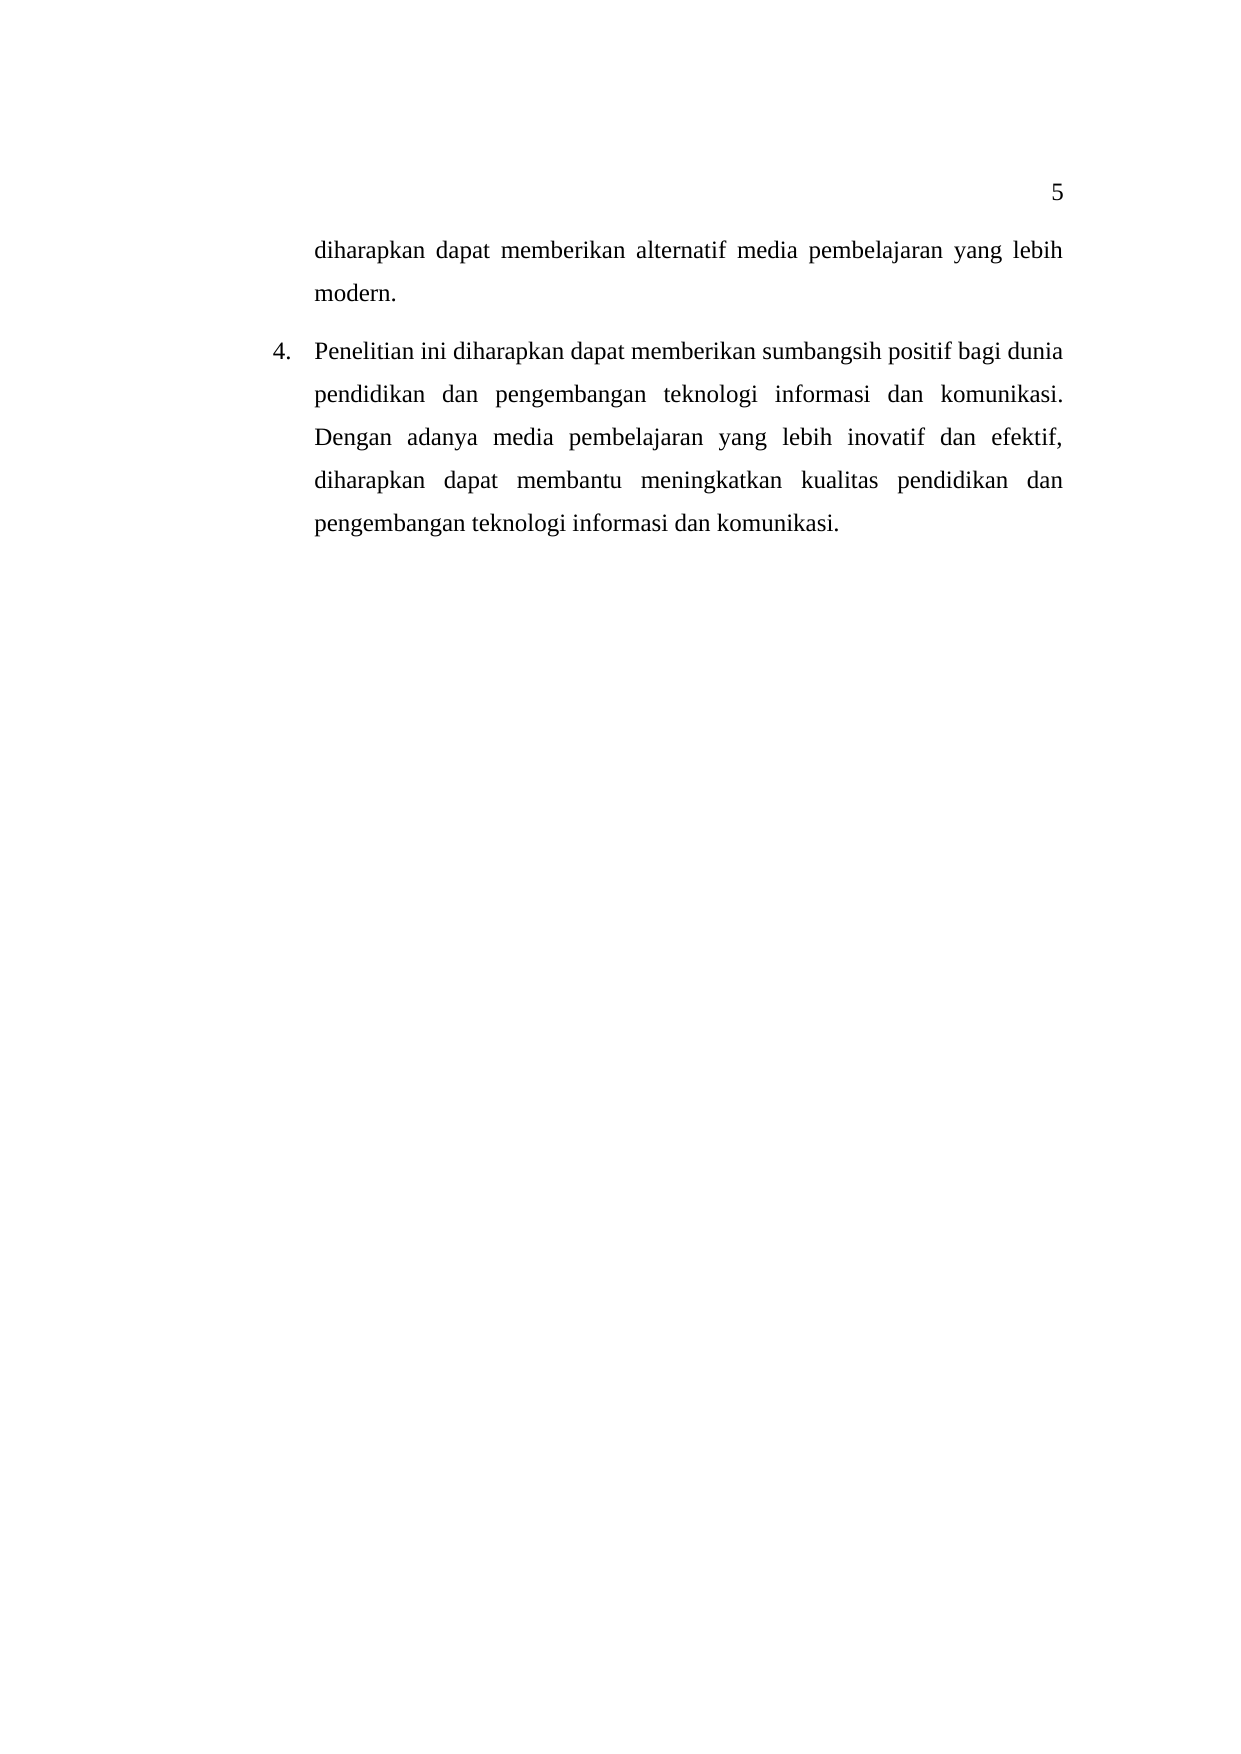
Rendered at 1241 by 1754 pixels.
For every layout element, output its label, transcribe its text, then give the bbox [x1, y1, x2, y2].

list Penelitian ini diharapkan dapat memberikan sumbangsih positif bagi dunia pendidikan dan pengembangan teknologi informasi dan komunikasi. Dengan adanya media pembelajaran yang lebih inovatif dan efektif, diharapkan dapat membantu meningkatkan kualitas pendidikan dan pengembangan teknologi informasi dan komunikasi. [273, 336, 1063, 537]
list diharapkan dapat memberikan alternatif media pembelajaran yang lebih modern. [273, 235, 1063, 307]
